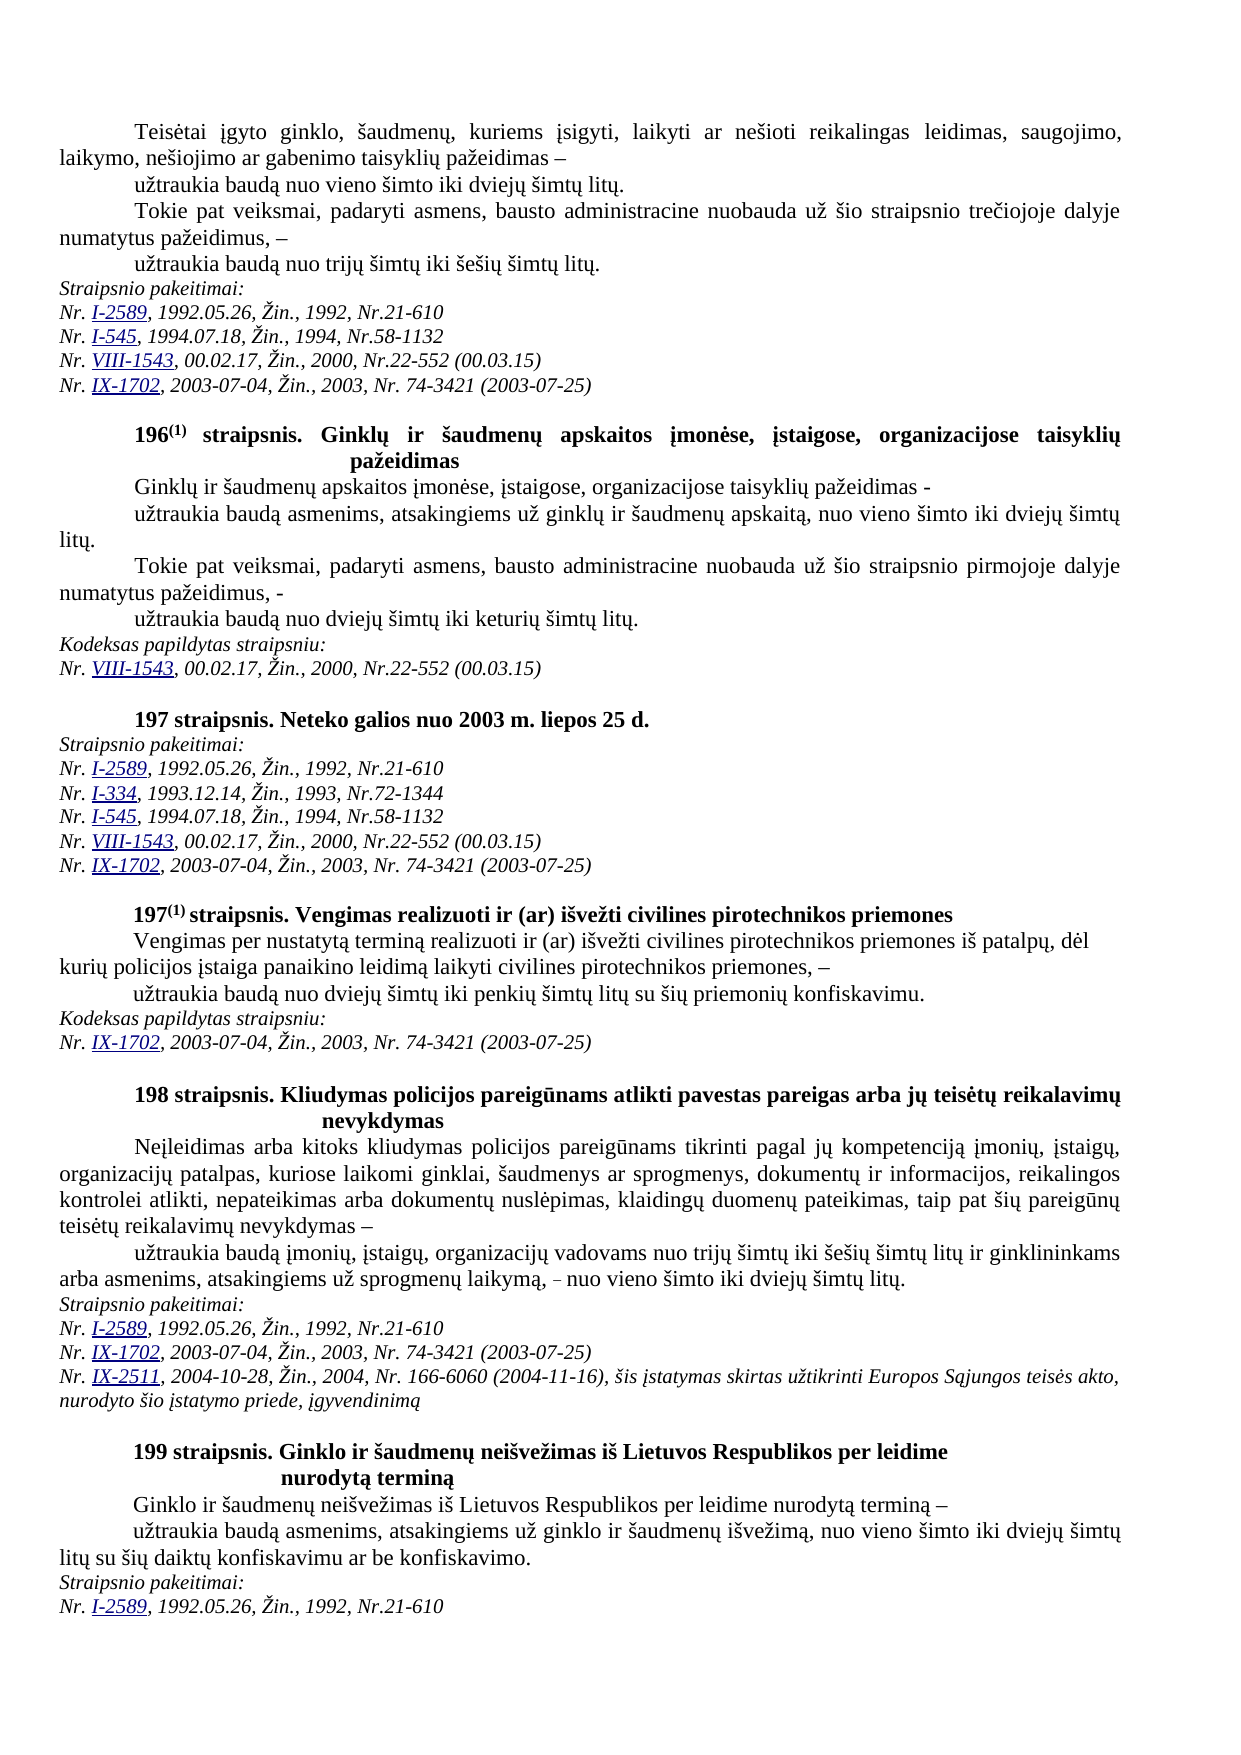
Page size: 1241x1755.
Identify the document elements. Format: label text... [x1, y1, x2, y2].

text Nr. I-334, 1993.12.14, Žin., 1993, Nr.72-1344 [59, 780, 1122, 804]
text Straipsnio pakeitimai: [59, 1570, 1122, 1594]
text Nr. IX-1702, 2003-07-04, Žin., 2003, Nr. 74-3421 (2003-07-25) [59, 853, 1122, 877]
text užtraukia baudą įmonių, įstaigų, organizacijų vadovams nuo trijų šimtų iki šešių šimtų litų ir ginklininkams arba asmenims, atsakingiems už sprogmenų laikymą, _ nuo vieno šimto iki dviejų šimtų litų. [59, 1239, 1122, 1291]
text 197 straipsnis. Neteko galios nuo 2003 m. liepos 25 d. [59, 706, 1122, 732]
text Nr. VIII-1543, 00.02.17, Žin., 2000, Nr.22-552 (00.03.15) [59, 348, 1122, 372]
text užtraukia baudą nuo trijų šimtų iki šešių šimtų litų. [59, 250, 1122, 276]
text Straipsnio pakeitimai: [59, 276, 1122, 300]
text užtraukia baudą asmenims, atsakingiems už ginklo ir šaudmenų išvežimą, nuo vieno šimto iki dviejų šimtų litų su šių daiktų konfiskavimu ar be konfiskavimo. [59, 1517, 1122, 1570]
text Nr. IX-1702, 2003-07-04, Žin., 2003, Nr. 74-3421 (2003-07-25) [59, 372, 1122, 397]
text užtraukia baudą nuo dviejų šimtų iki keturių šimtų litų. [59, 605, 1122, 631]
text užtraukia baudą asmenims, atsakingiems už ginklų ir šaudmenų apskaitą, nuo vieno šimto iki dviejų šimtų litų. [59, 500, 1122, 552]
text Tokie pat veiksmai, padaryti asmens, bausto administracine nuobauda už šio straipsnio pirmojoje dalyje numatytus pažeidimus, - [59, 552, 1122, 605]
text Nr. I-2589, 1992.05.26, Žin., 1992, Nr.21-610 [59, 300, 1122, 324]
text užtraukia baudą nuo dviejų šimtų iki penkių šimtų litų su šių priemonių konfiskavimu. [59, 980, 1122, 1006]
text Nr. IX-1702, 2003-07-04, Žin., 2003, Nr. 74-3421 (2003-07-25) [59, 1030, 1122, 1054]
text Neįleidimas arba kitoks kliudymas policijos pareigūnams tikrinti pagal jų kompetenciją įmonių, įstaigų, organizacijų patalpas, kuriose laikomi ginklai, šaudmenys ar sprogmenys, dokumentų ir informacijos, reikalingos kontrolei atlikti, nepateikimas arba dokumentų nuslėpimas, klaidingų duomenų pateikimas, taip pat šių pareigūnų teisėtų reikalavimų nevykdymas – [59, 1133, 1122, 1239]
text 197(1) straipsnis. Vengimas realizuoti ir (ar) išvežti civilines pirotechnikos priemones [59, 901, 1122, 927]
text Straipsnio pakeitimai: [59, 1291, 1122, 1316]
text Nr. I-545, 1994.07.18, Žin., 1994, Nr.58-1132 [59, 804, 1122, 828]
text užtraukia baudą nuo vieno šimto iki dviejų šimtų litų. [59, 171, 1122, 197]
text 199 straipsnis. Ginklo ir šaudmenų neišvežimas iš Lietuvos Respublikos per leidime [59, 1438, 1122, 1464]
text 196(1) straipsnis. Ginklų ir šaudmenų apskaitos įmonėse, įstaigose, organizacijose taisyklių pažeidimas [134, 421, 1122, 473]
text Ginklų ir šaudmenų apskaitos įmonėse, įstaigose, organizacijose taisyklių pažeidimas - [59, 473, 1122, 500]
text Vengimas per nustatytą terminą realizuoti ir (ar) išvežti civilines pirotechnikos priemones iš patalpų, dėl kurių policijos įstaiga panaikino leidimą laikyti civilines pirotechnikos priemones, – [59, 927, 1122, 980]
text Straipsnio pakeitimai: [59, 732, 1122, 756]
text Tokie pat veiksmai, padaryti asmens, bausto administracine nuobauda už šio straipsnio trečiojoje dalyje numatytus pažeidimus, – [59, 197, 1122, 250]
text Kodeksas papildytas straipsniu: [59, 631, 1122, 656]
text Nr. I-2589, 1992.05.26, Žin., 1992, Nr.21-610 [59, 1316, 1122, 1339]
text Nr. VIII-1543, 00.02.17, Žin., 2000, Nr.22-552 (00.03.15) [59, 828, 1122, 853]
text Nr. I-2589, 1992.05.26, Žin., 1992, Nr.21-610 [59, 756, 1122, 780]
text Teisėtai įgyto ginklo, šaudmenų, kuriems įsigyti, laikyti ar nešioti reikalingas leidimas, saugojimo, laikymo, nešiojimo ar gabenimo taisyklių pažeidimas – [59, 118, 1122, 171]
text Kodeksas papildytas straipsniu: [59, 1006, 1122, 1030]
text Nr. IX-1702, 2003-07-04, Žin., 2003, Nr. 74-3421 (2003-07-25) [59, 1339, 1122, 1364]
text Nr. I-2589, 1992.05.26, Žin., 1992, Nr.21-610 [59, 1594, 1122, 1618]
text 198 straipsnis. Kliudymas policijos pareigūnams atlikti pavestas pareigas arba jų teisėtų reikalavimų nevykdymas [134, 1081, 1122, 1133]
text Nr. VIII-1543, 00.02.17, Žin., 2000, Nr.22-552 (00.03.15) [59, 656, 1122, 679]
text Ginklo ir šaudmenų neišvežimas iš Lietuvos Respublikos per leidime nurodytą terminą – [59, 1491, 1122, 1517]
text nurodytą terminą [59, 1464, 1122, 1491]
text Nr. I-545, 1994.07.18, Žin., 1994, Nr.58-1132 [59, 324, 1122, 348]
text Nr. IX-2511, 2004-10-28, Žin., 2004, Nr. 166-6060 (2004-11-16), šis įstatymas skirtas užtikrinti Europos Sąjungos teisės akto, nurodyto šio įstatymo priede, įgyvendinimą [59, 1364, 1122, 1412]
